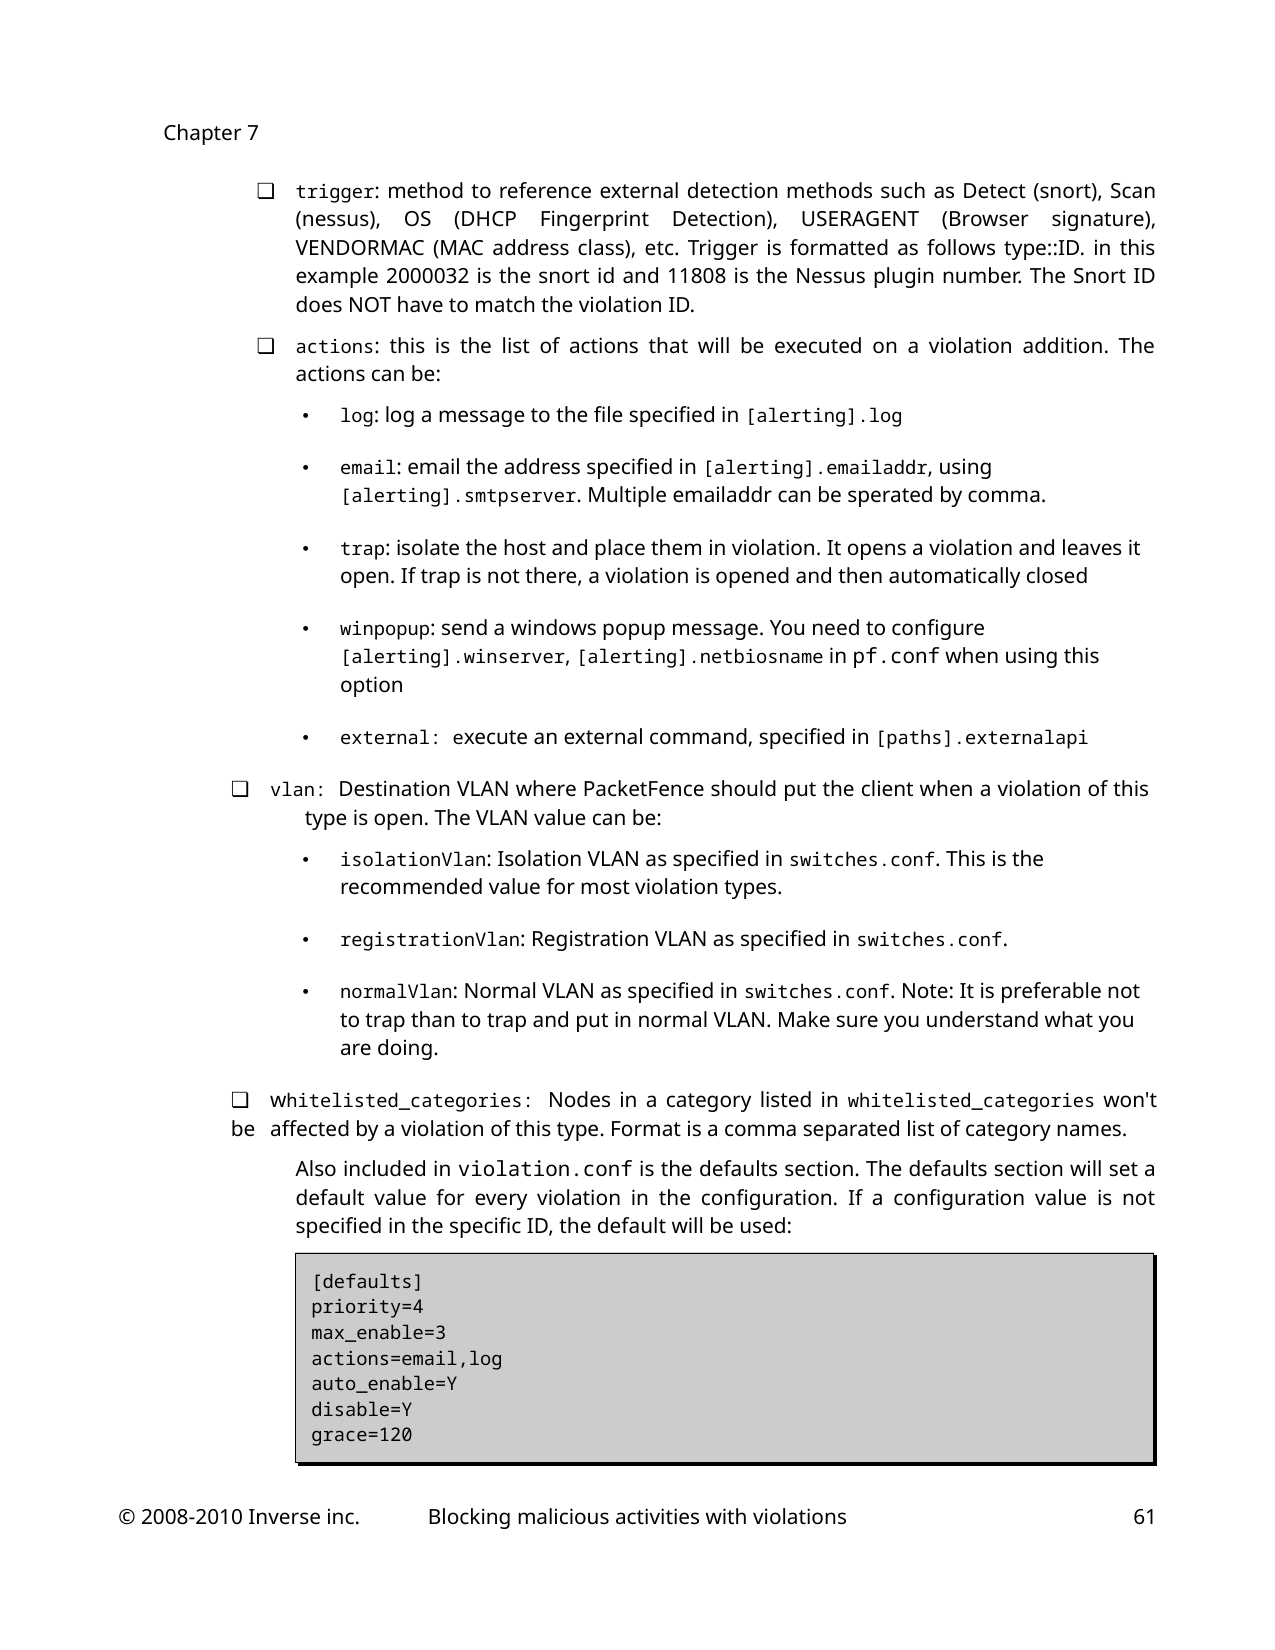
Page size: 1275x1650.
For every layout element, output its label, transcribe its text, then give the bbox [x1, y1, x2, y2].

list ❏ actions: this is the list of actions that will be executed on a violation addition. The actions can be: [256, 331, 1157, 388]
list log: log a message to the file specified in [alerting].log [302, 400, 1157, 428]
list trap: isolate the host and place them in violation. It opens a violation and leaves it open. If trap is not there, a violation is opened and then automatically closed [302, 533, 1157, 589]
list registrationVlan: Registration VLAN as specified in switches.conf. [302, 924, 1157, 953]
list winpopup: send a windows popup message. You need to configure [alerting].winserver, [alerting].netbiosname in pf.conf when using this option [302, 613, 1157, 698]
list isolationVlan: Isolation VLAN as specified in switches.conf. This is the recommended value for most violation types. [302, 844, 1157, 901]
list ❏ vlan: Destination VLAN where PacketFence should put the client when a violation of this type is open. The VLAN value can be: [193, 774, 1157, 831]
text [defaults] priority=4 max_enable=3 actions=email,log auto_enable=Y disable=Y grace=120 [296, 1254, 1153, 1462]
list ❏ trigger: method to reference external detection methods such as Detect (snort), Scan (nessus), OS (DHCP Fingerprint Detection), USERAGENT (Browser signature), VENDORMAC (MAC address class), etc. Trigger is formatted as follows type::ID. in this example 2000032 is the snort id and 11808 is the Nessus plugin number. The Snort ID does NOT have to match the violation ID. [256, 176, 1157, 318]
list email: email the address specified in [alerting].emailaddr, using [alerting].smtpserver. Multiple emailaddr can be sperated by comma. [302, 452, 1157, 509]
list ❏ whitelisted_categories: Nodes in a category listed in whitelisted_categories won't be affected by a violation of this type. Format is a comma separated list of category names. [193, 1085, 1157, 1142]
list external: execute an external command, specified in [paths].externalapi [302, 722, 1157, 751]
text Also included in violation.conf is the defaults section. The defaults section will set a default value for every violation in the configuration. If a configuration value is not specified in the specific ID, the default will be used: [295, 1154, 1157, 1240]
list normalVlan: Normal VLAN as specified in switches.conf. Note: It is preferable not to trap than to trap and put in normal VLAN. Make sure you understand what you are doing. [302, 976, 1157, 1062]
